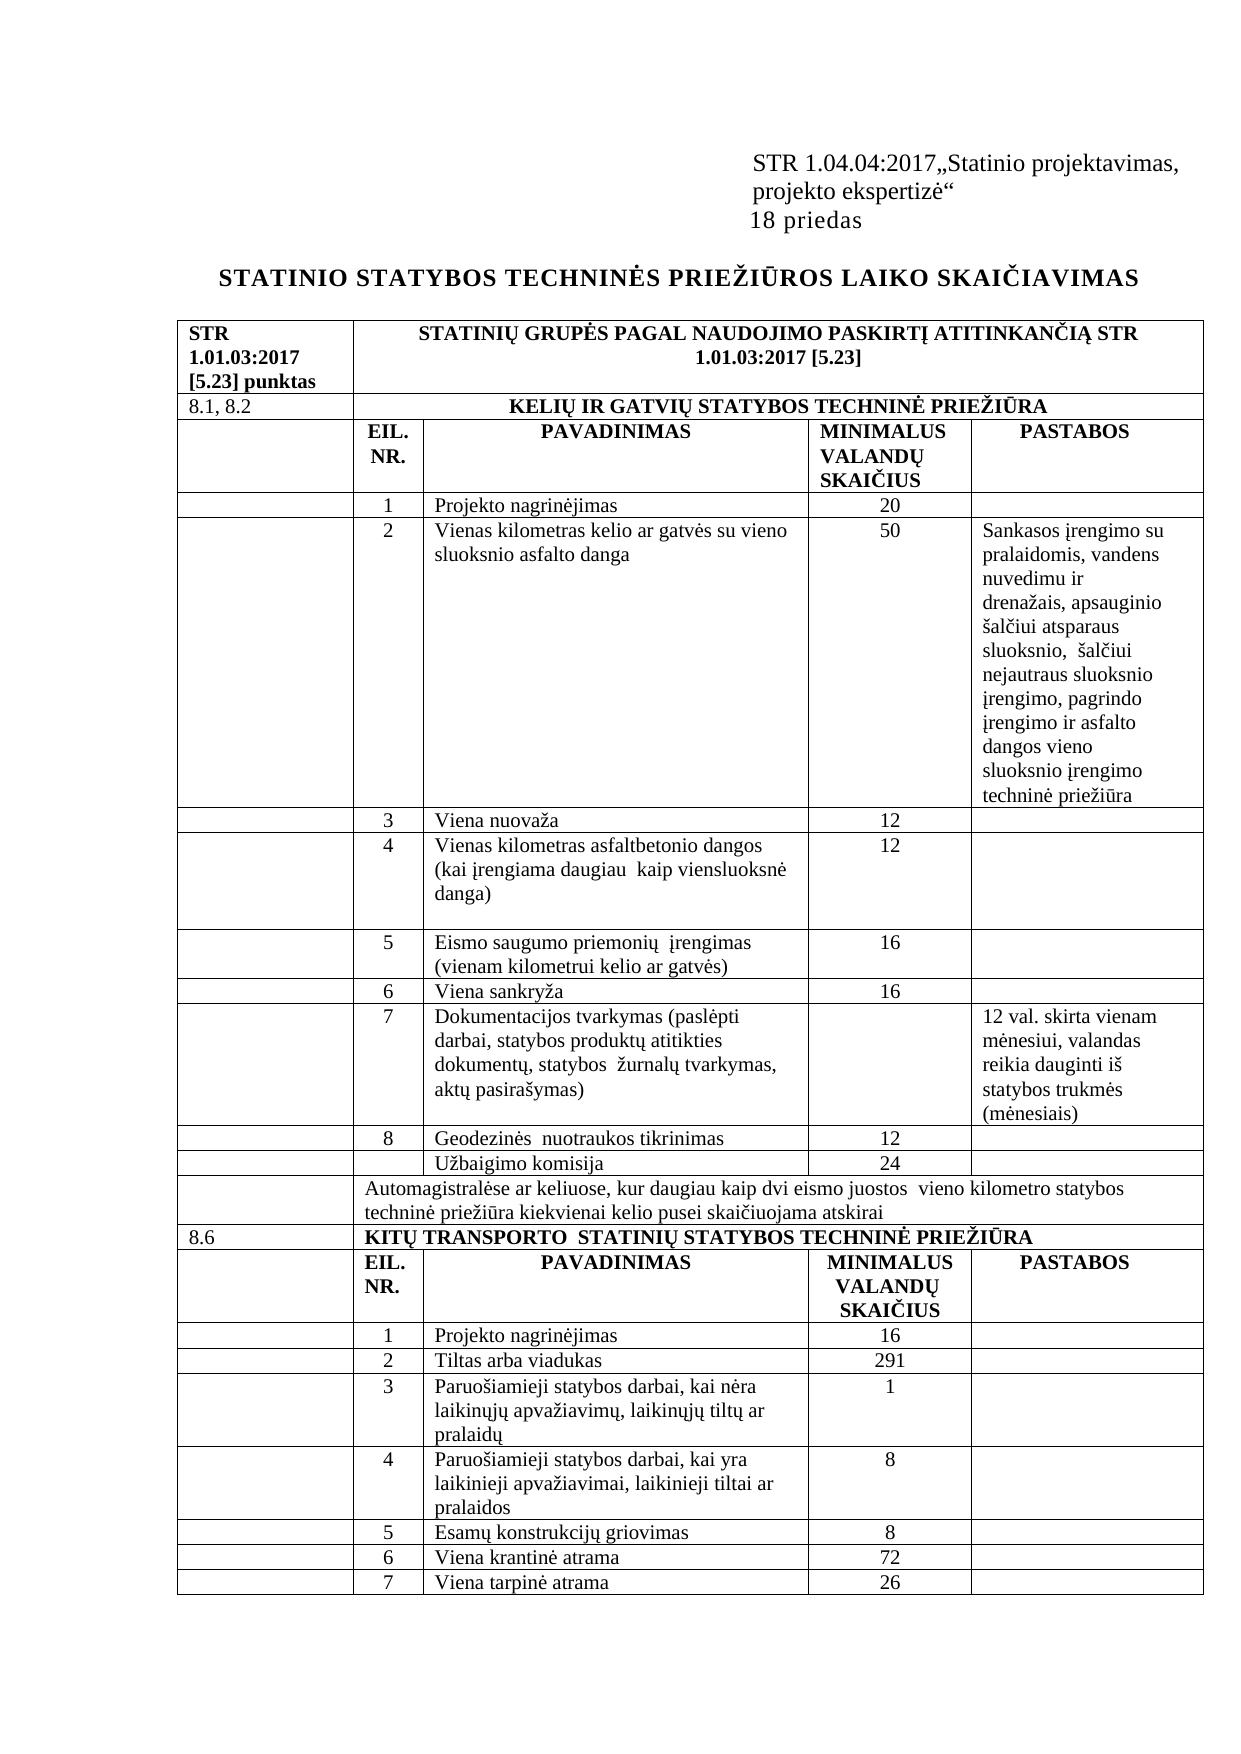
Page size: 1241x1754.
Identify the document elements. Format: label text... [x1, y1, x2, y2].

table_cell [1178, 420, 1203, 492]
table_cell [1178, 1126, 1203, 1150]
table_cell 12 [809, 1126, 971, 1150]
table_cell Vienas kilometras asfaltbetonio dangos (kai įrengiama daugiau kaip viensluoksnė danga) [424, 833, 808, 929]
table_cell 1 [809, 1374, 971, 1446]
table_cell 3 [354, 1374, 423, 1446]
table_cell PAVADINIMAS [424, 1250, 808, 1322]
table_cell 2 [354, 518, 423, 807]
table_cell [1178, 1176, 1203, 1224]
table_cell EIL. NR. [354, 420, 423, 492]
table_cell [178, 1570, 353, 1594]
table_cell [972, 1151, 1178, 1175]
table_cell Paruošiamieji statybos darbai, kai yra laikinieji apvažiavimai, laikinieji tiltai ar pralaidos [424, 1447, 808, 1519]
table_cell Eismo saugumo priemonių įrengimas (vienam kilometrui kelio ar gatvės) [424, 930, 808, 978]
table_cell [178, 493, 353, 517]
table_cell [972, 1374, 1178, 1446]
table_cell Viena nuovaža [424, 808, 808, 832]
table_cell 7 [354, 1004, 423, 1124]
table_cell [1178, 1250, 1203, 1322]
table_cell [972, 1520, 1178, 1544]
table_cell [972, 1570, 1178, 1594]
table_cell [1178, 833, 1203, 929]
table_cell [178, 1004, 353, 1124]
table_cell 8 [354, 1126, 423, 1150]
table_cell Paruošiamieji statybos darbai, kai nėra laikinųjų apvažiavimų, laikinųjų tiltų ar pralaidų [424, 1374, 808, 1446]
table_cell 16 [809, 979, 971, 1003]
table_cell 5 [354, 930, 423, 978]
table_cell [1178, 1570, 1203, 1594]
table_cell [1178, 1545, 1203, 1569]
table_cell [178, 1126, 353, 1150]
table_cell PAVADINIMAS [424, 420, 808, 492]
table_cell [1178, 808, 1203, 832]
table_cell [1178, 518, 1203, 807]
table_cell 2 [354, 1349, 423, 1372]
table_cell 12 val. skirta vienam mėnesiui, valandas reikia dauginti iš statybos trukmės (mėnesiais) [972, 1004, 1178, 1124]
table_cell [1178, 1323, 1203, 1347]
table_cell 5 [354, 1520, 423, 1544]
table_cell [972, 930, 1178, 978]
table_cell MINIMALUS VALANDŲ SKAIČIUS [809, 420, 971, 492]
text 18 priedas [749, 205, 1181, 234]
table_cell [178, 1520, 353, 1544]
table_cell Projekto nagrinėjimas [424, 493, 808, 517]
table_cell [972, 1447, 1178, 1519]
table_cell Automagistralėse ar keliuose, kur daugiau kaip dvi eismo juostos vieno kilometro statybos techninė priežiūra kiekvienai kelio pusei skaičiuojama atskirai [354, 1176, 1178, 1224]
table_cell 20 [809, 493, 971, 517]
table_cell [972, 1126, 1178, 1150]
table_cell [972, 1349, 1178, 1372]
text STATINIO STATYBOS TECHNINĖS PRIEŽIŪROS LAIKO SKAIČIAVIMAS [177, 263, 1181, 291]
table_cell [354, 1151, 423, 1175]
table_cell 16 [809, 930, 971, 978]
table_cell [178, 1374, 353, 1446]
table_cell Užbaigimo komisija [424, 1151, 808, 1175]
table_cell 1 [354, 1323, 423, 1347]
table_cell Esamų konstrukcijų griovimas [424, 1520, 808, 1544]
text STR 1.04.04:2017„Statinio projektavimas, projekto ekspertizė“ [752, 148, 1181, 205]
table_cell [972, 979, 1178, 1003]
table_header STATINIŲ GRUPĖS PAGAL NAUDOJIMO PASKIRTĮ ATITINKANČIĄ STR 1.01.03:2017 [5.23] [354, 321, 1203, 393]
table_cell 4 [354, 1447, 423, 1519]
table_cell MINIMALUS VALANDŲ SKAIČIUS [809, 1250, 971, 1322]
table_cell [972, 1545, 1178, 1569]
table_cell [1178, 1004, 1203, 1124]
table_cell 1 [354, 493, 423, 517]
table_cell Viena krantinė atrama [424, 1545, 808, 1569]
table_cell Projekto nagrinėjimas [424, 1323, 808, 1347]
table_cell 8.1, 8.2 [178, 394, 353, 418]
table_cell 26 [809, 1570, 971, 1594]
table_cell 291 [809, 1349, 971, 1372]
table_cell [1178, 1520, 1203, 1544]
table_cell 6 [354, 1545, 423, 1569]
table_cell 8.6 [178, 1225, 353, 1249]
table_cell [178, 979, 353, 1003]
table_cell [178, 808, 353, 832]
table_cell [1178, 1374, 1203, 1446]
table_cell KITŲ TRANSPORTO STATINIŲ STATYBOS TECHNINĖ PRIEŽIŪRA [354, 1225, 1178, 1249]
table_cell [972, 833, 1178, 929]
table_cell 72 [809, 1545, 971, 1569]
table_cell Dokumentacijos tvarkymas (paslėpti darbai, statybos produktų atitikties dokumentų, statybos žurnalų tvarkymas, aktų pasirašymas) [424, 1004, 808, 1124]
table_cell 8 [809, 1520, 971, 1544]
table_cell 24 [809, 1151, 971, 1175]
table_cell Tiltas arba viadukas [424, 1349, 808, 1372]
table_cell [178, 1176, 353, 1224]
table_cell [178, 930, 353, 978]
table_cell [178, 1151, 353, 1175]
table_cell [972, 493, 1178, 517]
table_cell Viena tarpinė atrama [424, 1570, 808, 1594]
table_cell 7 [354, 1570, 423, 1594]
table_cell Vienas kilometras kelio ar gatvės su vieno sluoksnio asfalto danga [424, 518, 808, 807]
table_cell [1178, 930, 1203, 978]
table_cell [1178, 1151, 1203, 1175]
table_cell [178, 833, 353, 929]
table_cell 12 [809, 808, 971, 832]
table_cell PASTABOS [972, 1250, 1178, 1322]
table_cell [1178, 1225, 1203, 1249]
table_cell [178, 1349, 353, 1372]
table_cell 16 [809, 1323, 971, 1347]
table_cell EIL. NR. [354, 1250, 423, 1322]
table_cell [1178, 1349, 1203, 1372]
table_cell 12 [809, 833, 971, 929]
table_cell [1178, 1447, 1203, 1519]
table_cell [1178, 979, 1203, 1003]
table_cell 6 [354, 979, 423, 1003]
table_cell Viena sankryža [424, 979, 808, 1003]
table_cell [178, 1323, 353, 1347]
table_cell [972, 1323, 1178, 1347]
table_cell 3 [354, 808, 423, 832]
table_cell [178, 1545, 353, 1569]
table_cell [1178, 493, 1203, 517]
table_cell Sankasos įrengimo su pralaidomis, vandens nuvedimu ir drenažais, apsauginio šalčiui atsparaus sluoksnio, šalčiui nejautraus sluoksnio įrengimo, pagrindo įrengimo ir asfalto dangos vieno sluoksnio įrengimo techninė priežiūra [972, 518, 1178, 807]
table_cell [178, 1250, 353, 1322]
table_cell 50 [809, 518, 971, 807]
table_cell 4 [354, 833, 423, 929]
table_cell Geodezinės nuotraukos tikrinimas [424, 1126, 808, 1150]
table_cell [809, 1004, 971, 1124]
table_cell PASTABOS [972, 420, 1178, 492]
table_cell [178, 420, 353, 492]
table_cell [972, 808, 1178, 832]
table_cell [178, 518, 353, 807]
table_cell KELIŲ IR GATVIŲ STATYBOS TECHNINĖ PRIEŽIŪRA [354, 394, 1203, 418]
table_cell [178, 1447, 353, 1519]
table_cell 8 [809, 1447, 971, 1519]
table_header STR 1.01.03:2017 [5.23] punktas [178, 321, 353, 393]
